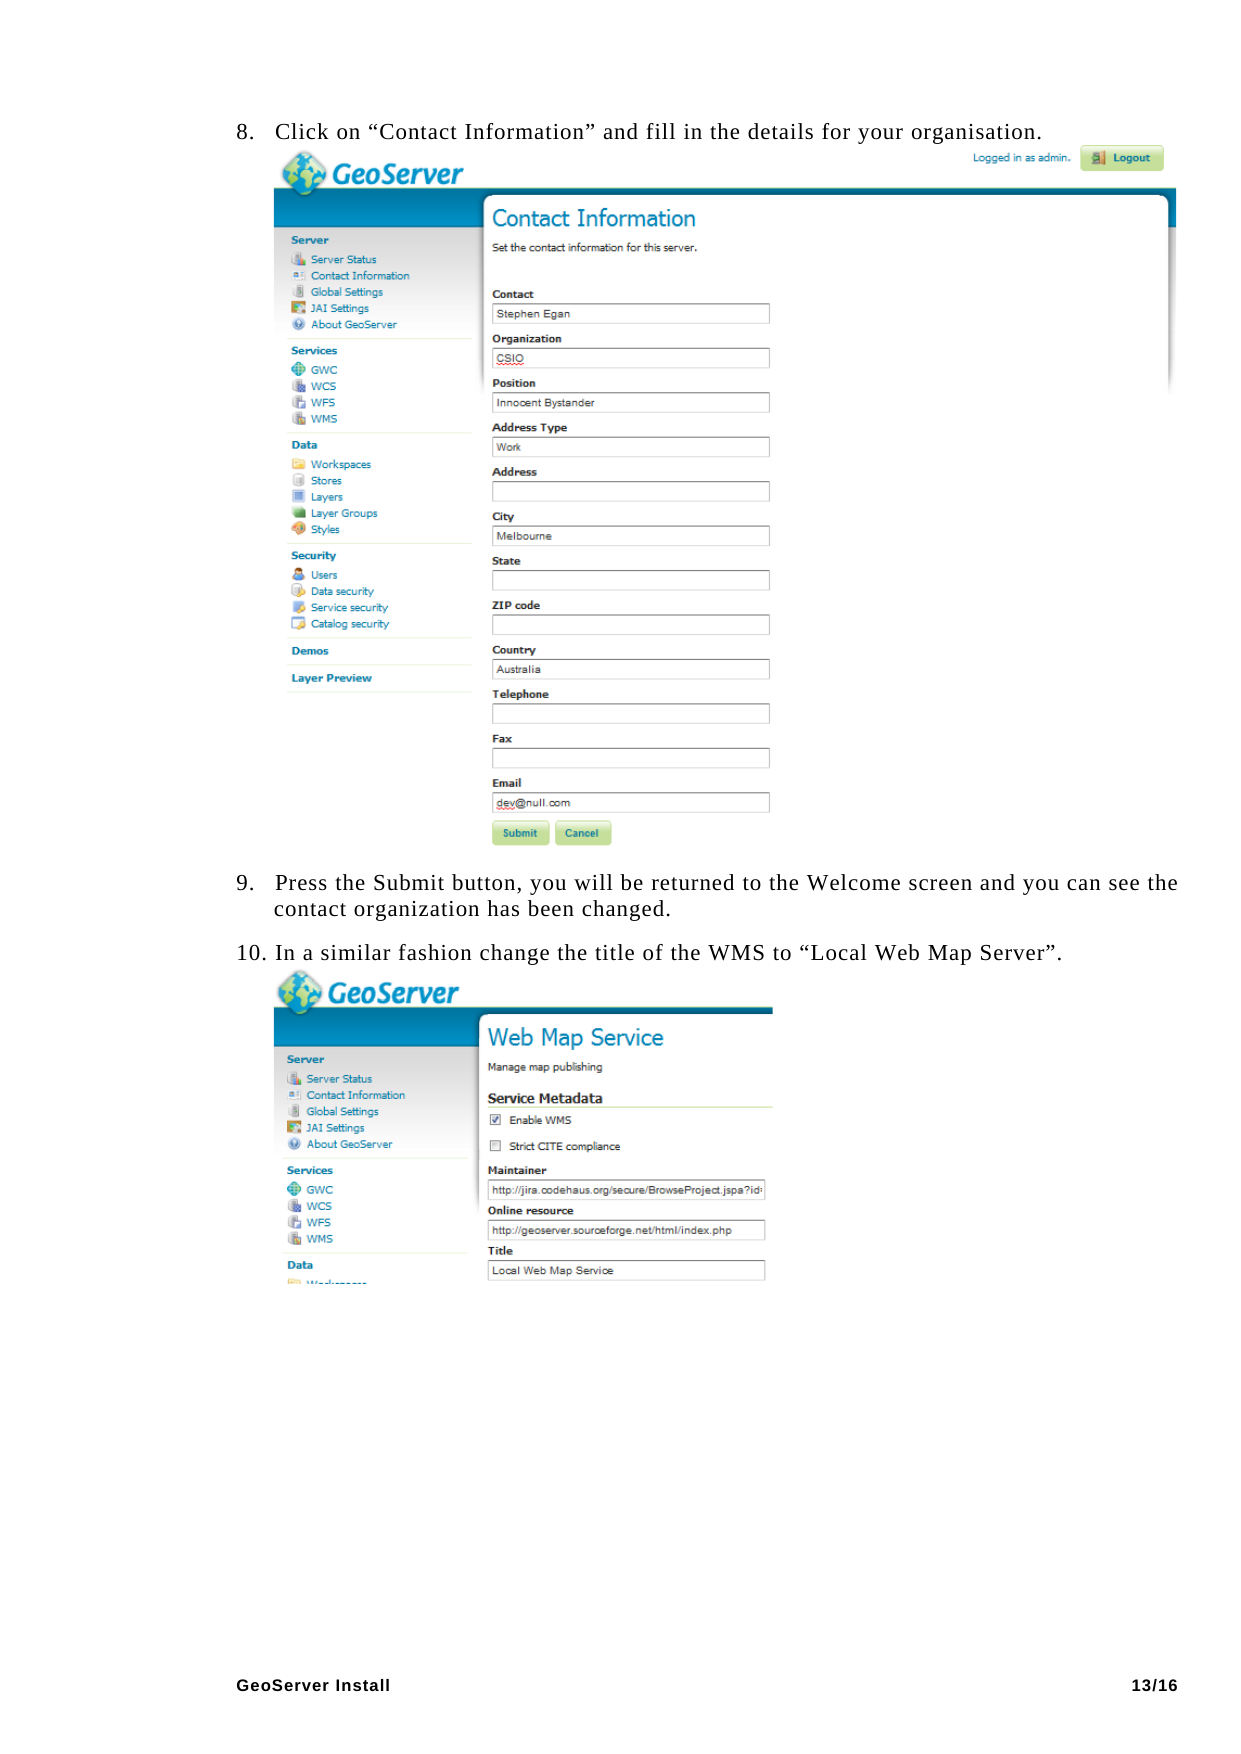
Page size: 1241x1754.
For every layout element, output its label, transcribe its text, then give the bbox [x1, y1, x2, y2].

picture [273, 195, 1177, 853]
list Click on “Contact Information” and fill in the details for your organisation. [236, 118, 1181, 144]
picture [273, 965, 773, 1007]
picture [273, 144, 1177, 188]
list In a similar fashion change the title of the WMS to “Local Web Map Server”. [236, 938, 1181, 965]
list Press the Submit button, you will be returned to the Welcome screen and you can see the contact organization has been changed. [236, 869, 1181, 922]
picture [273, 1015, 773, 1284]
